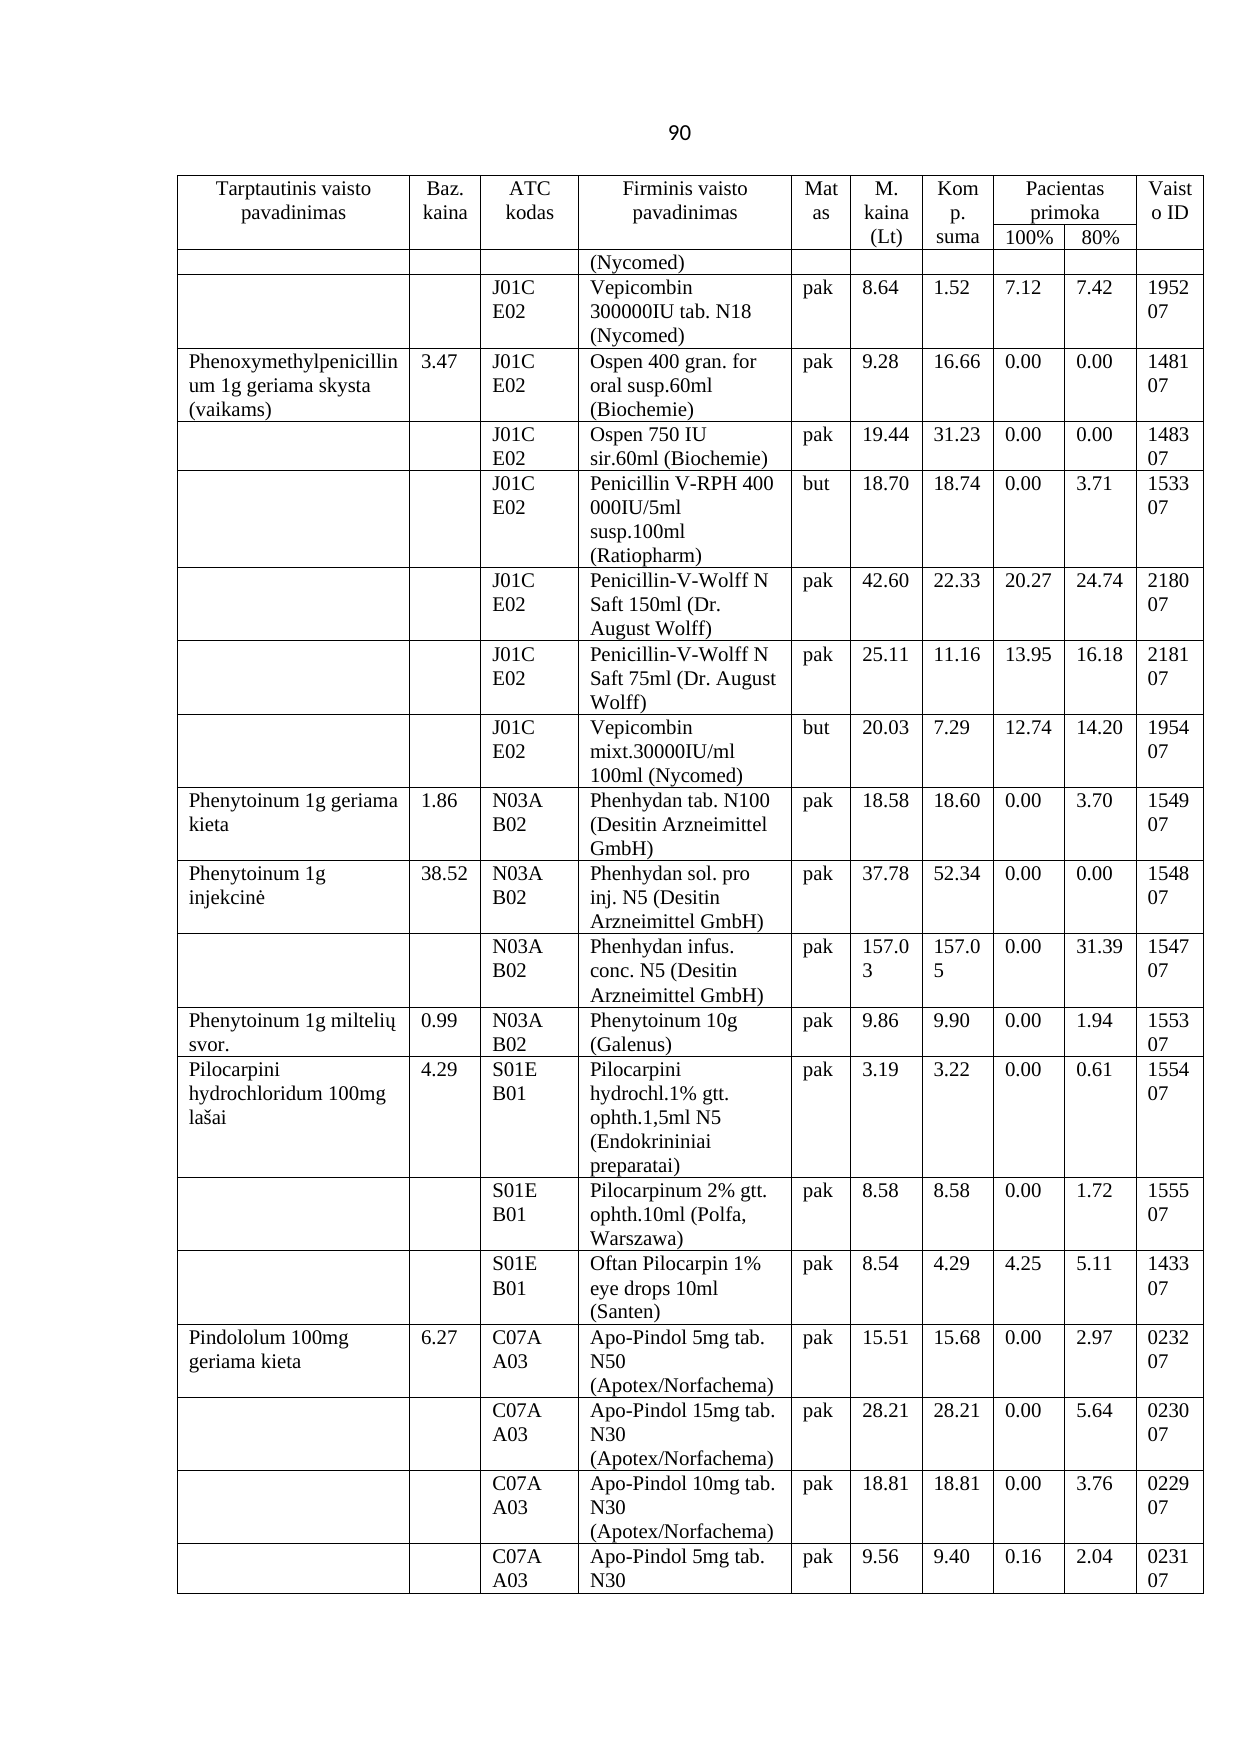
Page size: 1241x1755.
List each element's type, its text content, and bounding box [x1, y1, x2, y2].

table_cell 100% [994, 225, 1064, 249]
table_cell 15.68 [923, 1325, 993, 1397]
table_cell Vepicombin mixt.30000IU/ml 100ml (Nycomed) [579, 715, 791, 787]
table_cell pak [792, 568, 850, 640]
table_cell [410, 641, 480, 714]
table_cell 37.78 [851, 861, 922, 933]
table_cell 9.86 [851, 1008, 922, 1056]
table_cell 80% [1065, 225, 1136, 249]
table_cell 148107 [1137, 349, 1203, 421]
table_cell [178, 275, 409, 347]
table_cell [410, 568, 480, 640]
table_cell pak [792, 1251, 850, 1323]
table_cell 0.00 [994, 1178, 1064, 1250]
table_cell C07A A03 [481, 1544, 578, 1592]
table_cell 3.47 [410, 349, 480, 421]
table_cell 38.52 [410, 861, 480, 933]
table_cell Pindololum 100mg geriama kieta [178, 1325, 409, 1397]
table_cell pak [792, 788, 850, 860]
table_cell 155507 [1137, 1178, 1203, 1250]
table_cell Phenhydan sol. pro inj. N5 (Desitin Arzneimittel GmbH) [579, 861, 791, 933]
table_cell 157.03 [851, 934, 922, 1007]
table_cell 022907 [1137, 1471, 1203, 1543]
table_cell Penicillin-V-Wolff N Saft 75ml (Dr. August Wolff) [579, 641, 791, 714]
table_cell 4.29 [410, 1057, 480, 1177]
table_cell 154707 [1137, 934, 1203, 1007]
table_cell 1.72 [1065, 1178, 1136, 1250]
table_cell 154807 [1137, 861, 1203, 933]
table_cell [178, 934, 409, 1007]
table_cell Phenytoinum 1g miltelių svor. [178, 1008, 409, 1056]
table_cell [178, 250, 409, 274]
table_cell 9.40 [923, 1544, 993, 1592]
table_header Firminis vaisto pavadinimas [579, 176, 791, 249]
table_cell 3.70 [1065, 788, 1136, 860]
table_cell 143307 [1137, 1251, 1203, 1323]
table_cell 11.16 [923, 641, 993, 714]
table_cell [410, 275, 480, 347]
table_cell 24.74 [1065, 568, 1136, 640]
table_cell J01C E02 [481, 715, 578, 787]
table_cell pak [792, 641, 850, 714]
table_cell [410, 1251, 480, 1323]
table_cell 0.00 [994, 788, 1064, 860]
table_cell [178, 641, 409, 714]
table_cell 3.76 [1065, 1471, 1136, 1543]
table_cell 18.81 [851, 1471, 922, 1543]
table_cell 0.00 [994, 861, 1064, 933]
table_cell Phenhydan tab. N100 (Desitin Arzneimittel GmbH) [579, 788, 791, 860]
table_cell [410, 1471, 480, 1543]
table_cell pak [792, 1178, 850, 1250]
table_cell 0.00 [994, 471, 1064, 567]
table_cell [1137, 250, 1203, 274]
table_cell 16.18 [1065, 641, 1136, 714]
table_cell 4.29 [923, 1251, 993, 1323]
table_cell [410, 1398, 480, 1470]
table_cell 7.42 [1065, 275, 1136, 347]
table_cell 18.74 [923, 471, 993, 567]
table_cell 20.03 [851, 715, 922, 787]
table_cell [178, 422, 409, 470]
table_cell 153307 [1137, 471, 1203, 567]
table_cell J01C E02 [481, 349, 578, 421]
table_cell 12.74 [994, 715, 1064, 787]
table_cell pak [792, 934, 850, 1007]
table_cell C07A A03 [481, 1325, 578, 1397]
table_cell [481, 250, 578, 274]
table_cell 1.86 [410, 788, 480, 860]
table_cell (Nycomed) [579, 250, 791, 274]
table_cell 1.52 [923, 275, 993, 347]
table_cell 2.52 [923, 250, 993, 274]
table_cell [178, 1398, 409, 1470]
table_cell Ospen 400 gran. for oral susp.60ml (Biochemie) [579, 349, 791, 421]
table_cell [851, 250, 922, 274]
table_header Komp. suma (Lt) [923, 176, 993, 249]
table_cell pak [792, 1008, 850, 1056]
table_cell 0.99 [410, 1008, 480, 1056]
table_cell 155307 [1137, 1008, 1203, 1056]
table_cell C07A A03 [481, 1471, 578, 1543]
table_header M. kaina (Lt) [851, 176, 922, 249]
table_cell [178, 1178, 409, 1250]
table_cell 148307 [1137, 422, 1203, 470]
table_cell 0.00 [994, 1008, 1064, 1056]
table_cell 195207 [1137, 275, 1203, 347]
table_cell 8.54 [851, 1251, 922, 1323]
table_header Vaisto ID [1137, 176, 1203, 249]
table_cell [792, 250, 850, 274]
table_cell 52.34 [923, 861, 993, 933]
table_cell 8.58 [923, 1178, 993, 1250]
table_cell 28.21 [851, 1398, 922, 1470]
table_cell Penicillin V-RPH 400 000IU/5ml susp.100ml (Ratiopharm) [579, 471, 791, 567]
table_cell J01C E02 [481, 641, 578, 714]
table_cell Oftan Pilocarpin 1% eye drops 10ml (Santen) [579, 1251, 791, 1323]
table_cell 0.00 [994, 1325, 1064, 1397]
table_cell S01E B01 [481, 1178, 578, 1250]
table_cell 0.61 [1065, 1057, 1136, 1177]
table_cell pak [792, 1325, 850, 1397]
table_cell 18.60 [923, 788, 993, 860]
table_cell Penicillin-V-Wolff N Saft 150ml (Dr. August Wolff) [579, 568, 791, 640]
table_cell [994, 250, 1064, 274]
table_cell 5.11 [1065, 1251, 1136, 1323]
table_cell 023107 [1137, 1544, 1203, 1592]
table_cell 0.00 [994, 934, 1064, 1007]
table_cell Pilocarpinum 2% gtt. ophth.10ml (Polfa, Warszawa) [579, 1178, 791, 1250]
table_cell [410, 934, 480, 1007]
table_cell pak [792, 1544, 850, 1592]
table_cell S01E B01 [481, 1057, 578, 1177]
table_cell 31.39 [1065, 934, 1136, 1007]
table_cell 2.97 [1065, 1325, 1136, 1397]
table_cell 3.19 [851, 1057, 922, 1177]
table_cell [410, 422, 480, 470]
table_header Pacientas primoka [994, 176, 1136, 224]
table_cell 9.56 [851, 1544, 922, 1592]
table_cell 3.22 [923, 1057, 993, 1177]
table_cell 20.27 [994, 568, 1064, 640]
table_cell 18.58 [851, 788, 922, 860]
table_cell [178, 1251, 409, 1323]
table_cell 1.94 [1065, 1008, 1136, 1056]
table_cell pak [792, 349, 850, 421]
table_cell but [792, 471, 850, 567]
table_cell 0.00 [1065, 861, 1136, 933]
table_cell Apo-Pindol 5mg tab. N50 (Apotex/Norfachema) [579, 1325, 791, 1397]
table_cell N03A B02 [481, 934, 578, 1007]
table_cell 25.11 [851, 641, 922, 714]
table_cell 0.00 [1065, 422, 1136, 470]
table_header Tarptautinis vaisto pavadinimas [178, 176, 409, 249]
table_cell 3.71 [1065, 471, 1136, 567]
table_cell 13.95 [994, 641, 1064, 714]
table_cell Phenoxymethylpenicillinum 1g geriama skysta (vaikams) [178, 349, 409, 421]
table_cell [410, 471, 480, 567]
table_cell 5.64 [1065, 1398, 1136, 1470]
table_cell 023007 [1137, 1398, 1203, 1470]
table_cell 218007 [1137, 568, 1203, 640]
table_cell 0.00 [994, 1398, 1064, 1470]
table_cell N03A B02 [481, 861, 578, 933]
table_cell 157.05 [923, 934, 993, 1007]
table_cell 42.60 [851, 568, 922, 640]
table_cell [178, 471, 409, 567]
table_cell 0.00 [994, 1057, 1064, 1177]
table_cell Apo-Pindol 15mg tab. N30 (Apotex/Norfachema) [579, 1398, 791, 1470]
table_cell 7.29 [923, 715, 993, 787]
table_cell 155407 [1137, 1057, 1203, 1177]
table_cell [178, 568, 409, 640]
table_cell [178, 1544, 409, 1592]
table_cell 22.33 [923, 568, 993, 640]
table_cell 0.00 [994, 1471, 1064, 1543]
table_cell [1065, 250, 1136, 274]
table_cell Vepicombin 300000IU tab. N18 (Nycomed) [579, 275, 791, 347]
table_cell 7.12 [994, 275, 1064, 347]
table_cell [410, 1544, 480, 1592]
table_cell 9.90 [923, 1008, 993, 1056]
table_cell Pilocarpini hydrochloridum 100mg lašai [178, 1057, 409, 1177]
table_cell Apo-Pindol 10mg tab. N30 (Apotex/Norfachema) [579, 1471, 791, 1543]
table_cell 8.58 [851, 1178, 922, 1250]
table_cell J01C E02 [481, 275, 578, 347]
table_cell J01C E02 [481, 422, 578, 470]
table_cell [178, 1471, 409, 1543]
table_cell 195407 [1137, 715, 1203, 787]
table_cell 0.16 [994, 1544, 1064, 1592]
table_cell 154907 [1137, 788, 1203, 860]
table_header ATC kodas [481, 176, 578, 249]
table_cell 15.51 [851, 1325, 922, 1397]
table_cell Phenytoinum 1g geriama kieta [178, 788, 409, 860]
table_cell 19.44 [851, 422, 922, 470]
table_cell [410, 715, 480, 787]
table_cell pak [792, 1471, 850, 1543]
table_cell 0.00 [994, 349, 1064, 421]
table_header Baz. kaina [410, 176, 480, 249]
table_cell [410, 250, 480, 274]
table_cell Phenytoinum 10g (Galenus) [579, 1008, 791, 1056]
table_cell J01C E02 [481, 471, 578, 567]
table_cell but [792, 715, 850, 787]
table_cell 0.00 [1065, 349, 1136, 421]
table_header Matas [792, 176, 850, 249]
table_cell 18.70 [851, 471, 922, 567]
table_cell 9.28 [851, 349, 922, 421]
table_cell 6.27 [410, 1325, 480, 1397]
table_cell 218107 [1137, 641, 1203, 714]
table_cell 023207 [1137, 1325, 1203, 1397]
table_cell pak [792, 1057, 850, 1177]
table_cell S01E B01 [481, 1251, 578, 1323]
table_cell Apo-Pindol 5mg tab. N30 [579, 1544, 791, 1592]
table_cell J01C E02 [481, 568, 578, 640]
table_cell [178, 715, 409, 787]
table_cell 14.20 [1065, 715, 1136, 787]
table_cell 0.00 [994, 422, 1064, 470]
table_cell C07A A03 [481, 1398, 578, 1470]
table_cell Ospen 750 IU sir.60ml (Biochemie) [579, 422, 791, 470]
table_cell 4.25 [994, 1251, 1064, 1323]
table_cell Phenytoinum 1g injekcinė [178, 861, 409, 933]
table_cell Pilocarpini hydrochl.1% gtt. ophth.1,5ml N5 (Endokrininiai preparatai) [579, 1057, 791, 1177]
table_cell 8.64 [851, 275, 922, 347]
table_cell pak [792, 861, 850, 933]
table_cell [410, 1178, 480, 1250]
table_cell 28.21 [923, 1398, 993, 1470]
table_cell pak [792, 1398, 850, 1470]
table_cell Phenhydan infus. conc. N5 (Desitin Arzneimittel GmbH) [579, 934, 791, 1007]
table_cell N03A B02 [481, 1008, 578, 1056]
table_cell 31.23 [923, 422, 993, 470]
table_cell pak [792, 275, 850, 347]
table_cell 16.66 [923, 349, 993, 421]
table_cell N03A B02 [481, 788, 578, 860]
table_cell 18.81 [923, 1471, 993, 1543]
table_cell 2.04 [1065, 1544, 1136, 1592]
table_cell pak [792, 422, 850, 470]
